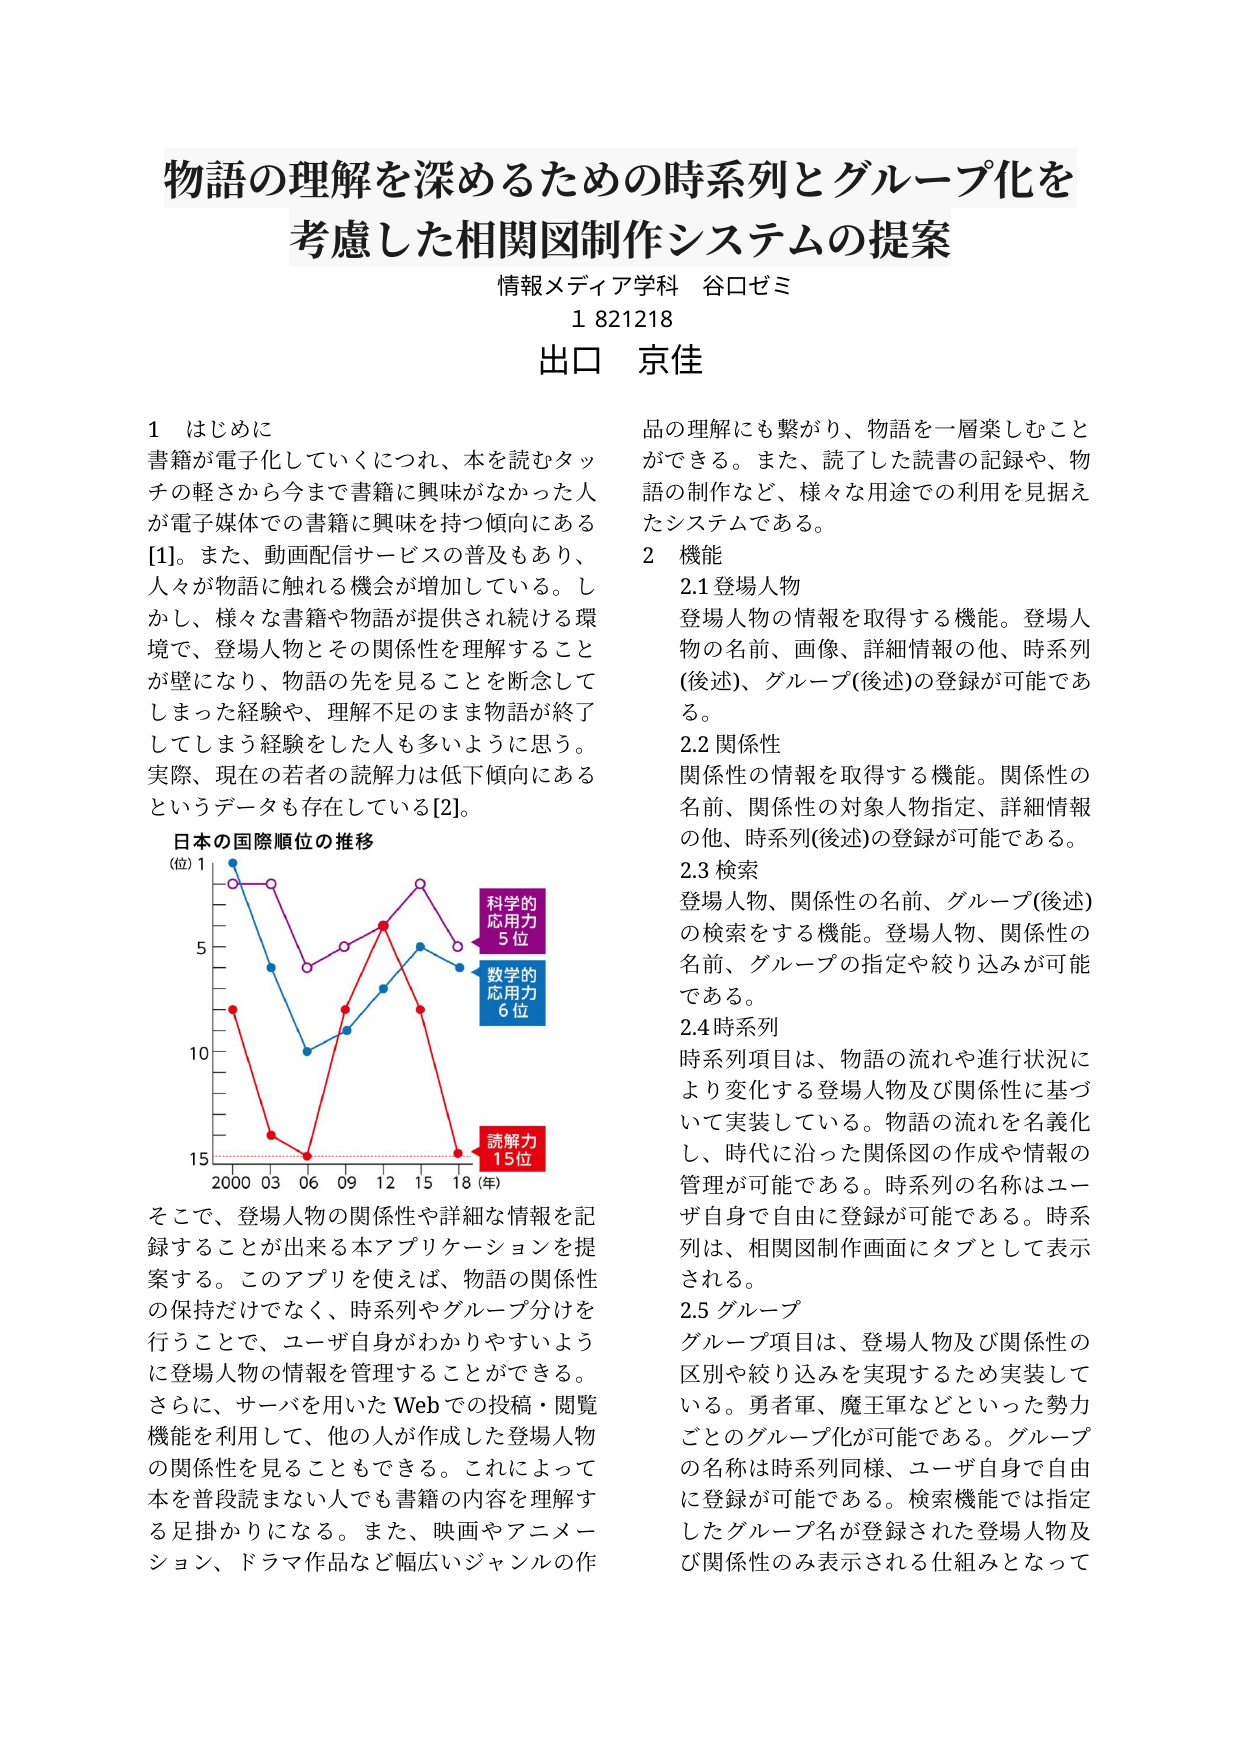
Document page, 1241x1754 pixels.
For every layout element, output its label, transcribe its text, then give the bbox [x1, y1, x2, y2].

text 関係性の情報を取得する機能。関係性の名前、関係性の対象人物指定、詳細情報の他、時系列(後述)の登録が可能である。 [679, 758, 1092, 853]
text 2.1登場人物 [679, 569, 1092, 601]
text そこで、登場人物の関係性や詳細な情報を記録することが出来る本アプリケーションを提案する。このアプリを使えば、物語の関係性の保持だけでなく、時系列やグループ分けを行うことで、ユーザ自身がわかりやすいように登場人物の情報を管理することができる。さらに、サーバを用いたWebでの投稿・閲覧機能を利用して、他の人が作成した登場人物の関係性を見ることもできる。これによって本を普段読まない人でも書籍の内容を理解する足掛かりになる。また、映画やアニメーション、ドラマ作品など幅広いジャンルの作 [148, 1200, 598, 1577]
text 書籍が電子化していくにつれ、本を読むタッチの軽さから今まで書籍に興味がなかった人が電子媒体での書籍に興味を持つ傾向にある[1]。また、動画配信サービスの普及もあり、人々が物語に触れる機会が増加している。しかし、様々な書籍や物語が提供され続ける環境で、登場人物とその関係性を理解することが壁になり、物語の先を見ることを断念してしまった経験や、理解不足のまま物語が終了してしまう経験をした人も多いように思う。実際、現在の若者の読解力は低下傾向にあるというデータも存在している[2]。 [148, 444, 598, 821]
text グループ項目は、登場人物及び関係性の区別や絞り込みを実現するため実装している。勇者軍、魔王軍などといった勢力ごとのグループ化が可能である。グループの名称は時系列同様、ユーザ自身で自由に登録が可能である。検索機能では指定したグループ名が登録された登場人物及び関係性のみ表示される仕組みとなって [679, 1325, 1092, 1577]
list はじめに [148, 412, 598, 444]
text 2.2 関係性 [679, 727, 1092, 758]
text 時系列項目は、物語の流れや進行状況により変化する登場人物及び関係性に基づいて実装している。物語の流れを名義化し、時代に沿った関係図の作成や情報の管理が可能である。時系列の名称はユーザ自身で自由に登録が可能である。時系列は、相関図制作画面にタブとして表示される。 [679, 1042, 1092, 1294]
text 情報メディア学科 谷口ゼミ [410, 267, 1005, 301]
text 物語の理解を深めるための時系列とグループ化を考慮した相関図制作システムの提案 [148, 148, 1092, 267]
text 登場人物の情報を取得する機能。登場人物の名前、画像、詳細情報の他、時系列(後述)、グループ(後述)の登録が可能である。 [679, 601, 1092, 727]
text 2.5 グループ [679, 1294, 1092, 1325]
list 機能 [642, 538, 1092, 569]
text 2.3 検索 [679, 853, 1092, 884]
picture [147, 821, 599, 1200]
text 2.4時系列 [679, 1011, 1092, 1042]
text 出口 京佳 [148, 334, 1092, 382]
text 登場人物、関係性の名前、グループ(後述)の検索をする機能。登場人物、関係性の名前、グループの指定や絞り込みが可能である。 [679, 884, 1092, 1011]
text 品の理解にも繋がり、物語を一層楽しむことができる。また、読了した読書の記録や、物語の制作など、様々な用途での利用を見据えたシステムである。 [642, 412, 1092, 538]
text １821218 [148, 301, 1092, 334]
